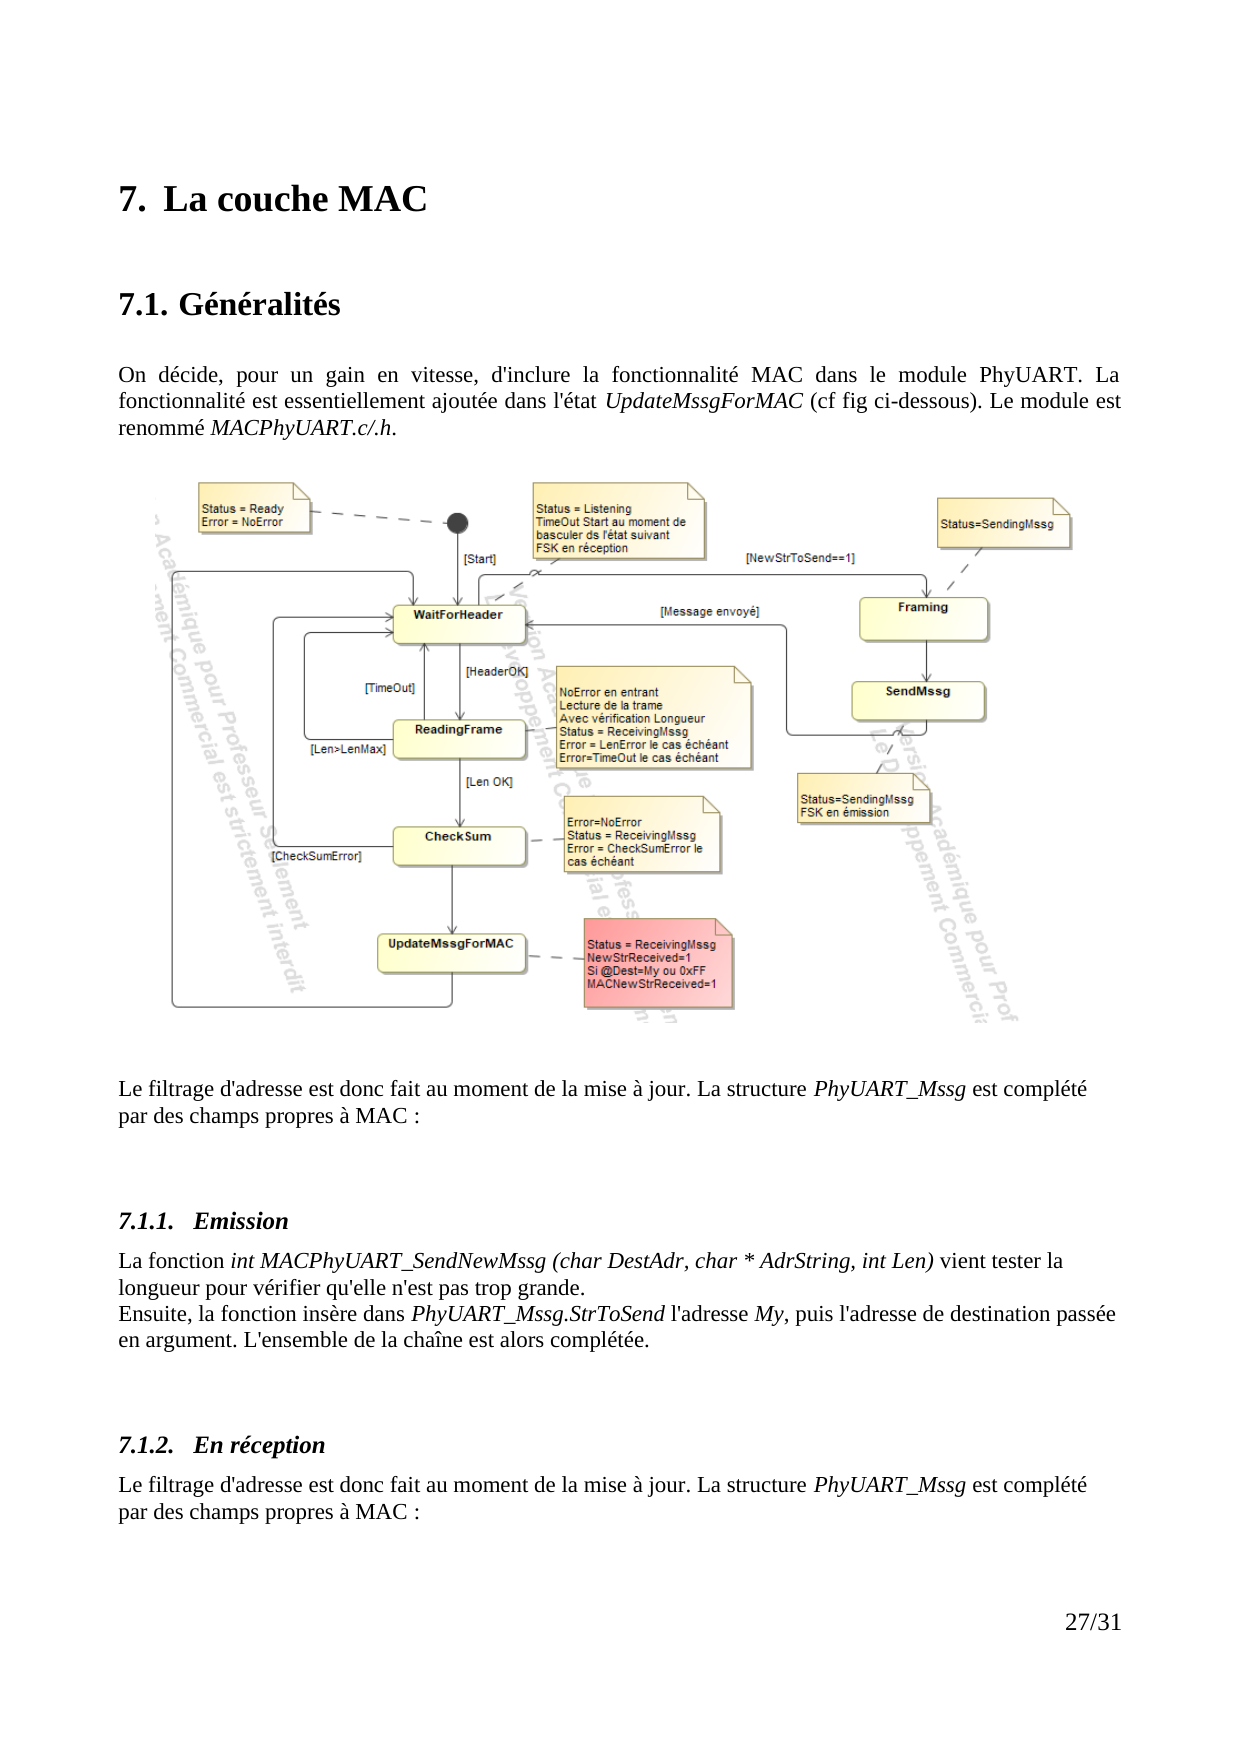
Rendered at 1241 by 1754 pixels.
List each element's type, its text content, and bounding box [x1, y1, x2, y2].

text On décide, pour un gain en vitesse, d'inclure la fonctionnalité MAC dans le module PhyUART. La fonctionnalité est essentiellement ajoutée dans l'état UpdateMssgForMAC (cf fig ci-dessous). Le module est renommé MACPhyUART.c/.h. [118, 361, 1122, 440]
subtitle Généralités [118, 284, 1122, 322]
subtitle La couche MAC [118, 176, 1122, 220]
text Ensuite, la fonction insère dans PhyUART_Mssg.StrToSend l'adresse My, puis l'adresse de destination passée en argument. L'ensemble de la chaîne est alors complétée. [118, 1300, 1122, 1353]
text La fonction int MACPhyUART_SendNewMssg (char DestAdr, char * AdrString, int Len) vient tester la longueur pour vérifier qu'elle n'est pas trop grande. [118, 1247, 1122, 1300]
subtitle Emission [118, 1206, 1122, 1235]
text Le filtrage d'adresse est donc fait au moment de la mise à jour. La structure PhyUART_Mssg est complété par des champs propres à MAC : [118, 1076, 1122, 1128]
text Le filtrage d'adresse est donc fait au moment de la mise à jour. La structure PhyUART_Mssg est complété par des champs propres à MAC : [118, 1472, 1122, 1524]
subtitle En réception [118, 1430, 1122, 1459]
